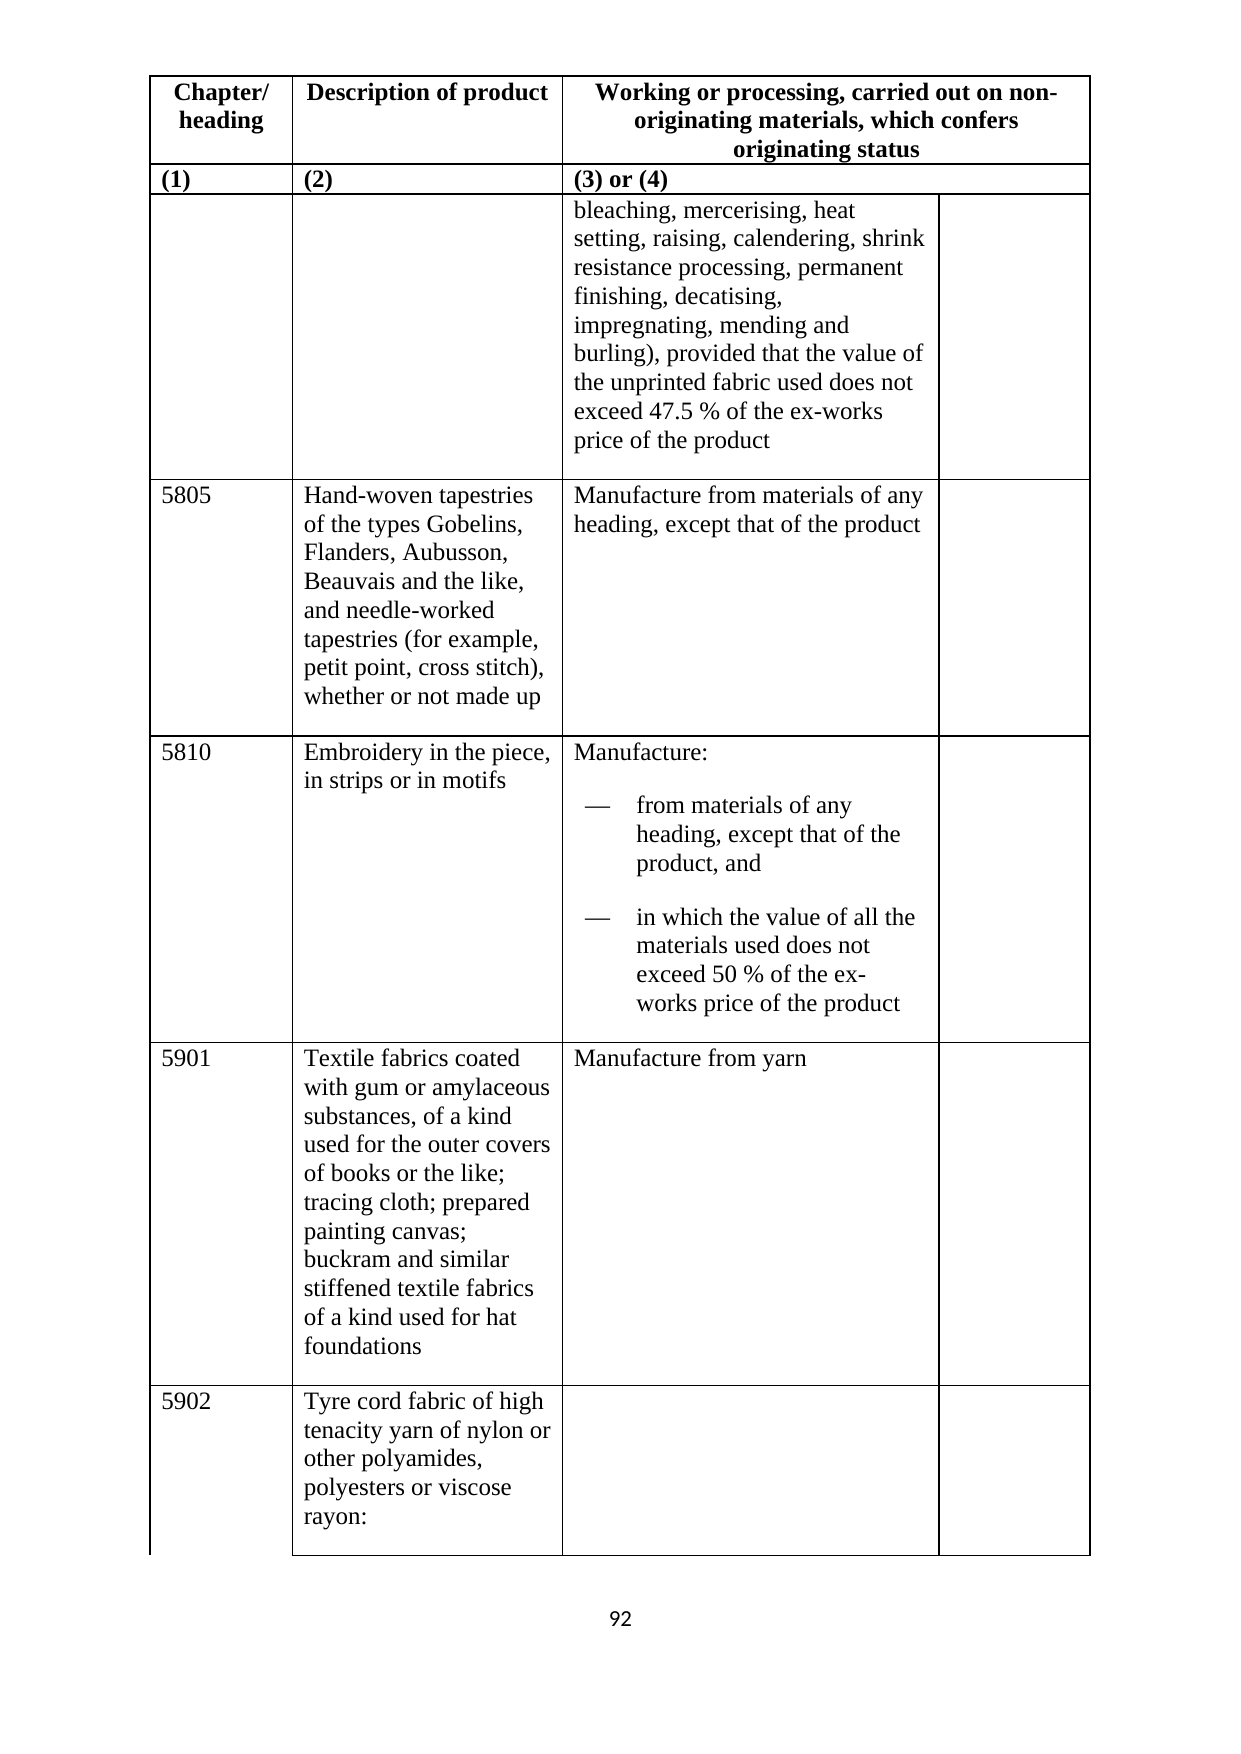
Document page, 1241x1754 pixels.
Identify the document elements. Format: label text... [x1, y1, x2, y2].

table_cell Manufacture: [563, 737, 938, 1042]
table_cell [940, 737, 1089, 1042]
table_cell Manufacture from materials of any heading, except that of the product [563, 480, 938, 735]
table_cell [151, 195, 292, 478]
table_header Working or processing, carried out on non-originating materials, which confers originating status [563, 77, 1089, 163]
table_cell Textile fabrics coated with gum or amylaceous substances, of a kind used for the outer covers of books or the like; tracing cloth; prepared painting canvas; buckram and similar stiffened textile fabrics of a kind used for hat foundations [293, 1043, 562, 1384]
table_cell Hand-woven tapestries of the types Gobelins, Flanders, Aubusson, Beauvais and the like, and needle-worked tapestries (for example, petit point, cross stitch), whether or not made up [293, 480, 562, 735]
table_cell Embroidery in the piece, in strips or in motifs [293, 737, 562, 1042]
table_cell [940, 195, 1089, 478]
table_cell 5810 [151, 737, 292, 1042]
table_header Description of product [293, 77, 562, 163]
table_header from materials of any heading, except that of the product, and [625, 790, 928, 902]
table_cell 5902 [151, 1386, 292, 1555]
table_cell Tyre cord fabric of high tenacity yarn of nylon or other polyamides, polyesters or viscose rayon: [293, 1386, 562, 1555]
table_cell 5901 [151, 1043, 292, 1384]
table_cell 5805 [151, 480, 292, 735]
table_cell (1) [151, 165, 292, 193]
table_cell bleaching, mercerising, heat setting, raising, calendering, shrink resistance processing, permanent finishing, decatising, impregnating, mending and burling), provided that the value of the unprinted fabric used does not exceed 47.5 % of the ex-works price of the product [563, 195, 938, 478]
table_cell — [574, 902, 625, 1042]
table_cell [563, 1386, 938, 1555]
table_cell [940, 480, 1089, 735]
table_cell Manufacture from yarn [563, 1043, 938, 1384]
table_header Chapter/ heading [151, 77, 292, 163]
table_cell [293, 195, 562, 478]
table_cell [940, 1043, 1089, 1384]
table_cell (2) [293, 165, 562, 193]
table_cell (3) or (4) [563, 165, 1089, 193]
table_header — [574, 790, 625, 902]
table_cell in which the value of all the materials used does not exceed 50 % of the ex-works price of the product [625, 902, 928, 1042]
table_cell [940, 1386, 1089, 1555]
